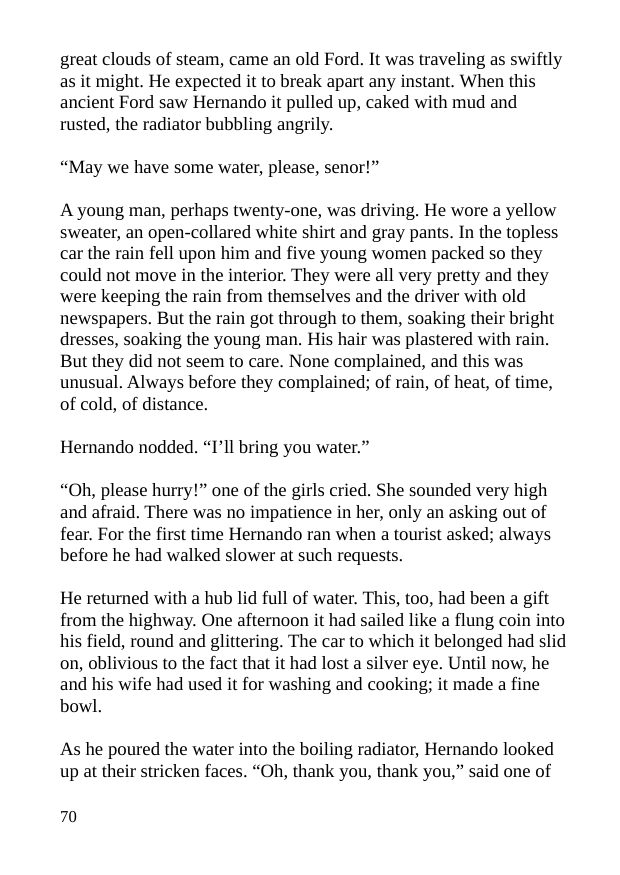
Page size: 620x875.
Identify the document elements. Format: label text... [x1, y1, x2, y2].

text great clouds of steam, came an old Ford. It was traveling as swiftly as it might. He expected it to break apart any instant. When this ancient Ford saw Hernando it pulled up, caked with mud and rusted, the radiator bubbling angrily. “May we have some water, please, senor!” A young man, perhaps twenty-one, was driving. He wore a yellow sweater, an open-collared white shirt and gray pants. In the topless car the rain fell upon him and five young women packed so they could not move in the interior. They were all very pretty and they were keeping the rain from themselves and the driver with old newspapers. But the rain got through to them, soaking their bright dresses, soaking the young man. His hair was plastered with rain. But they did not seem to care. None complained, and this was unusual. Always before they complained; of rain, of heat, of time, of cold, of distance. Hernando nodded. “I’ll bring you water.” “Oh, please hurry!” one of the girls cried. She sounded very high and afraid. There was no impatience in her, only an asking out of fear. For the first time Hernando ran when a tourist asked; always before he had walked slower at such requests. He returned with a hub lid full of water. This, too, had been a gift from the highway. One afternoon it had sailed like a flung coin into his field, round and glittering. The car to which it belonged had slid on, oblivious to the fact that it had lost a silver eye. Until now, he and his wife had used it for washing and cooking; it made a fine bowl. As he poured the water into the boiling radiator, Hernando looked up at their stricken faces. “Oh, thank you, thank you,” said one of [60, 48, 571, 781]
